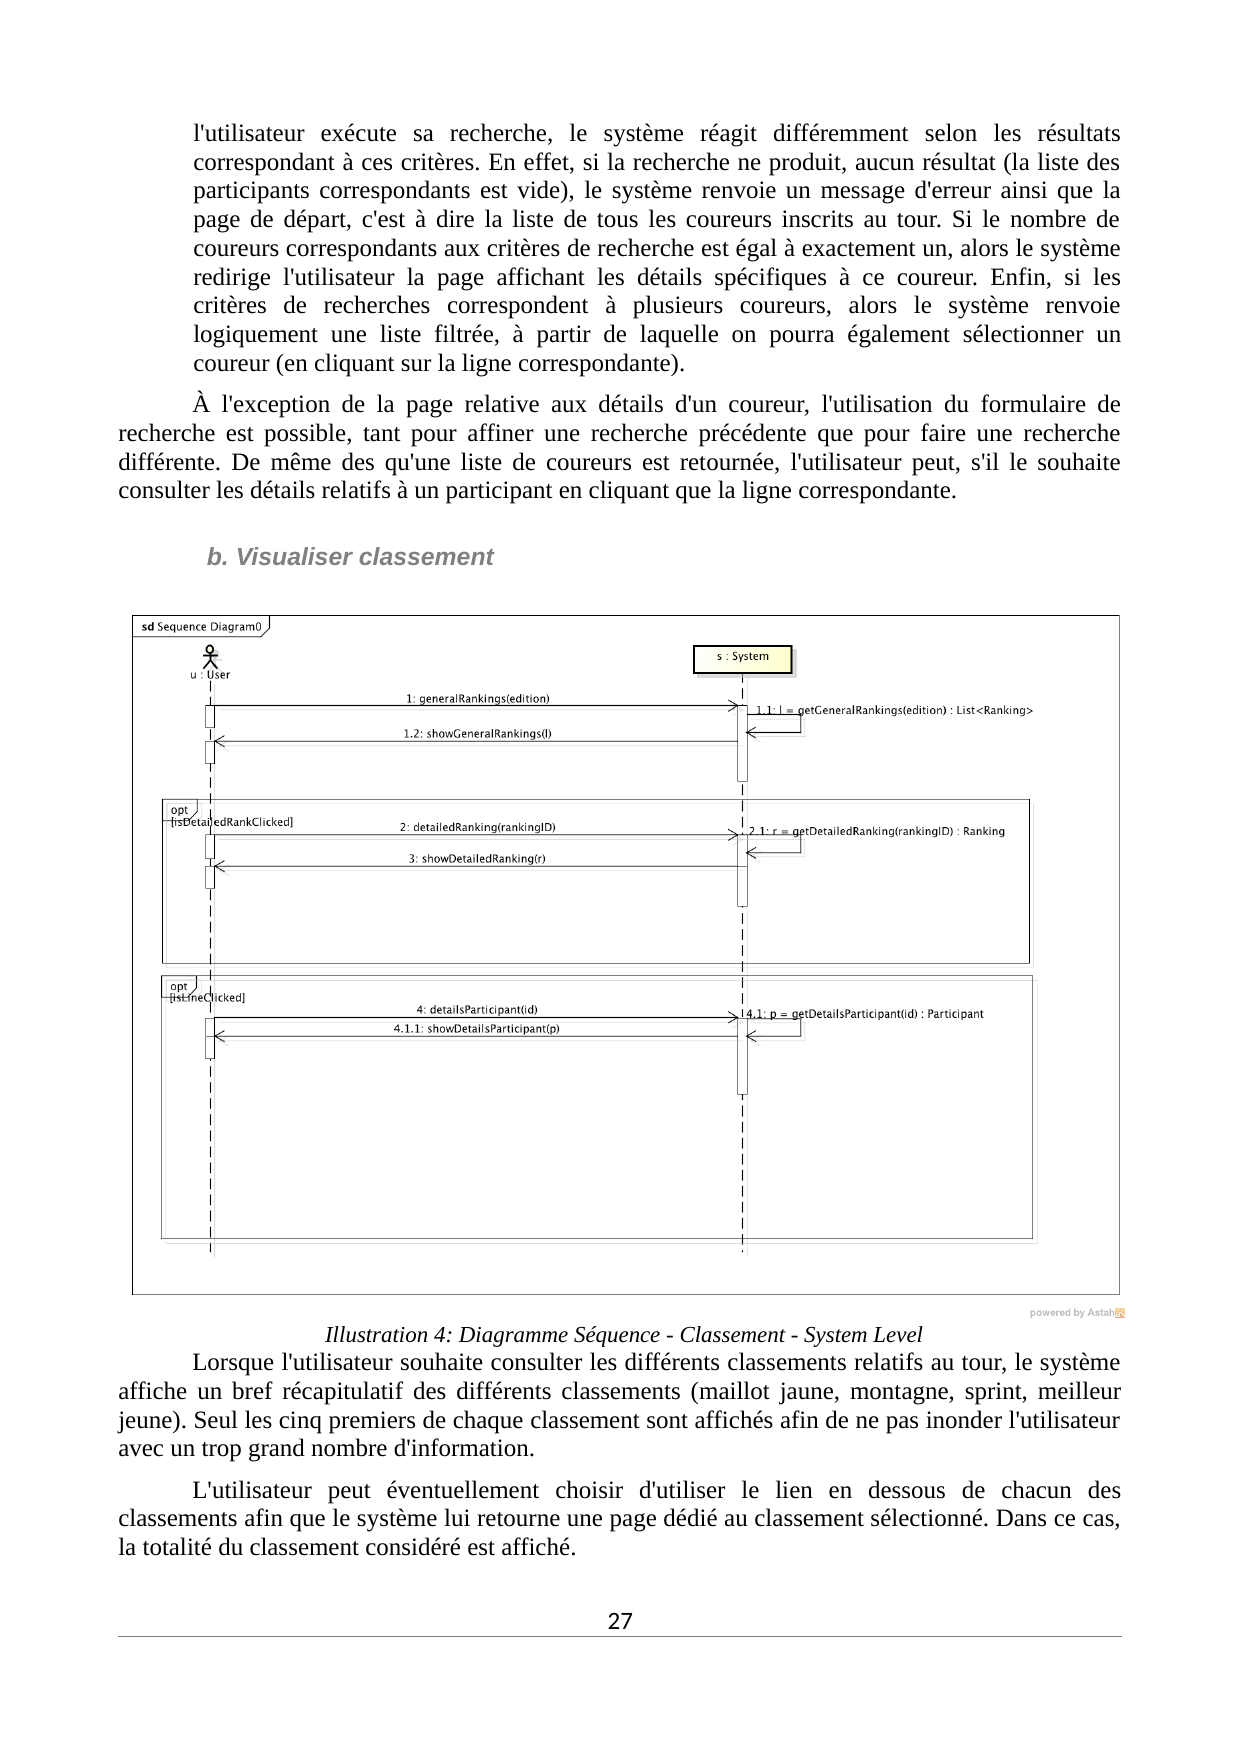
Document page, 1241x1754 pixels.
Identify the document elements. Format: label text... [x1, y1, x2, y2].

text L'utilisateur peut éventuellement choisir d'utiliser le lien en dessous de chacun des classements afin que le système lui retourne une page dédié au classement sélectionné. Dans ce cas, la totalité du classement considéré est affiché. [118, 1475, 1122, 1561]
list l'utilisateur exécute sa recherche, le système réagit différemment selon les résultats correspondant à ces critères. En effet, si la recherche ne produit, aucun résultat (la liste des participants correspondants est vide), le système renvoie un message d'erreur ainsi que la page de départ, c'est à dire la liste de tous les coureurs inscrits au tour. Si le nombre de coureurs correspondants aux critères de recherche est égal à exactement un, alors le système redirige l'utilisateur la page affichant les détails spécifiques à ce coureur. Enfin, si les critères de recherches correspondent à plusieurs coureurs, alors le système renvoie logiquement une liste filtrée, à partir de laquelle on pourra également sélectionner un coureur (en cliquant sur la ligne correspondante). [156, 118, 1122, 377]
text Illustration 4: Diagramme Séquence - Classement - System Level [123, 1321, 1127, 1347]
subtitle [123, 594, 1127, 606]
text À l'exception de la page relative aux détails d'un coureur, l'utilisation du formulaire de recherche est possible, tant pour affiner une recherche précédente que pour faire une recherche différente. De même des qu'une liste de coureurs est retournée, l'utilisateur peut, s'il le souhaite consulter les détails relatifs à un participant en cliquant que la ligne correspondante. [118, 389, 1122, 504]
picture [123, 606, 1128, 1321]
subtitle Visualiser classement [207, 542, 1122, 570]
text Lorsque l'utilisateur souhaite consulter les différents classements relatifs au tour, le système affiche un bref récapitulatif des différents classements (maillot jaune, montagne, sprint, meilleur jeune). Seul les cinq premiers de chaque classement sont affichés afin de ne pas inonder l'utilisateur avec un trop grand nombre d'information. [118, 1321, 1122, 1462]
